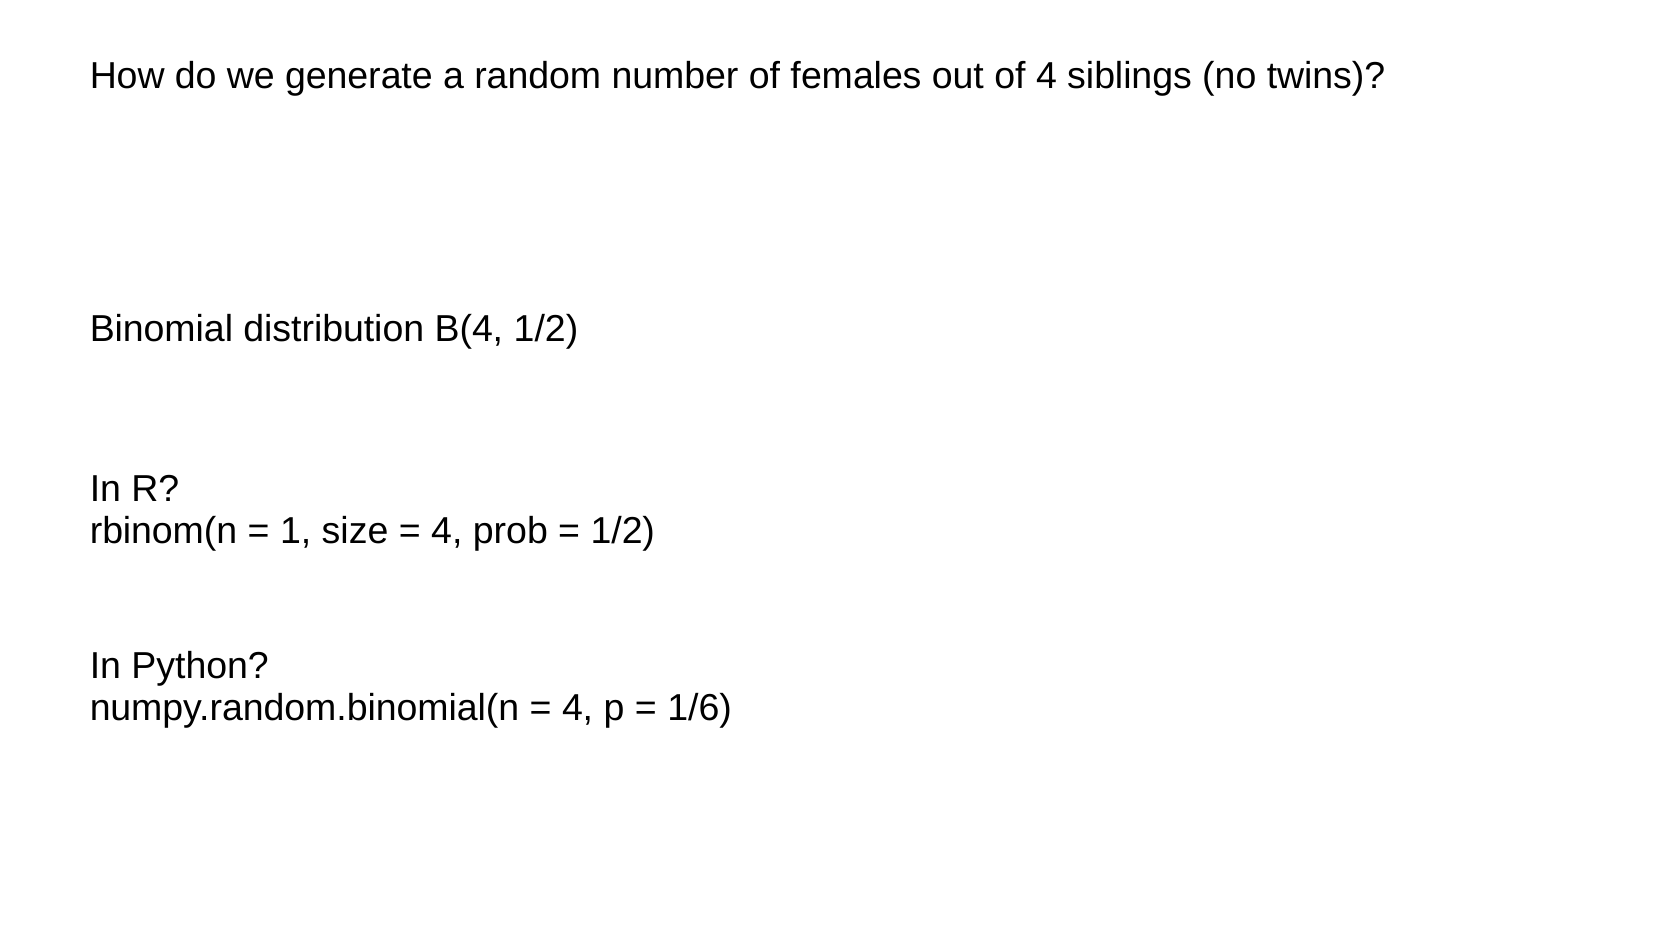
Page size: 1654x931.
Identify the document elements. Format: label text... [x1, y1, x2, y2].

text_box In Python? numpy.random.binomial(n = 4, p = 1/6) [75, 637, 1576, 737]
text_box In R? rbinom(n = 1, size = 4, prob = 1/2) [75, 460, 1576, 559]
text_box How do we generate a random number of females out of 4 siblings (no twins)? [75, 46, 1576, 104]
text_box Binomial distribution B(4, 1/2) [75, 300, 1276, 357]
